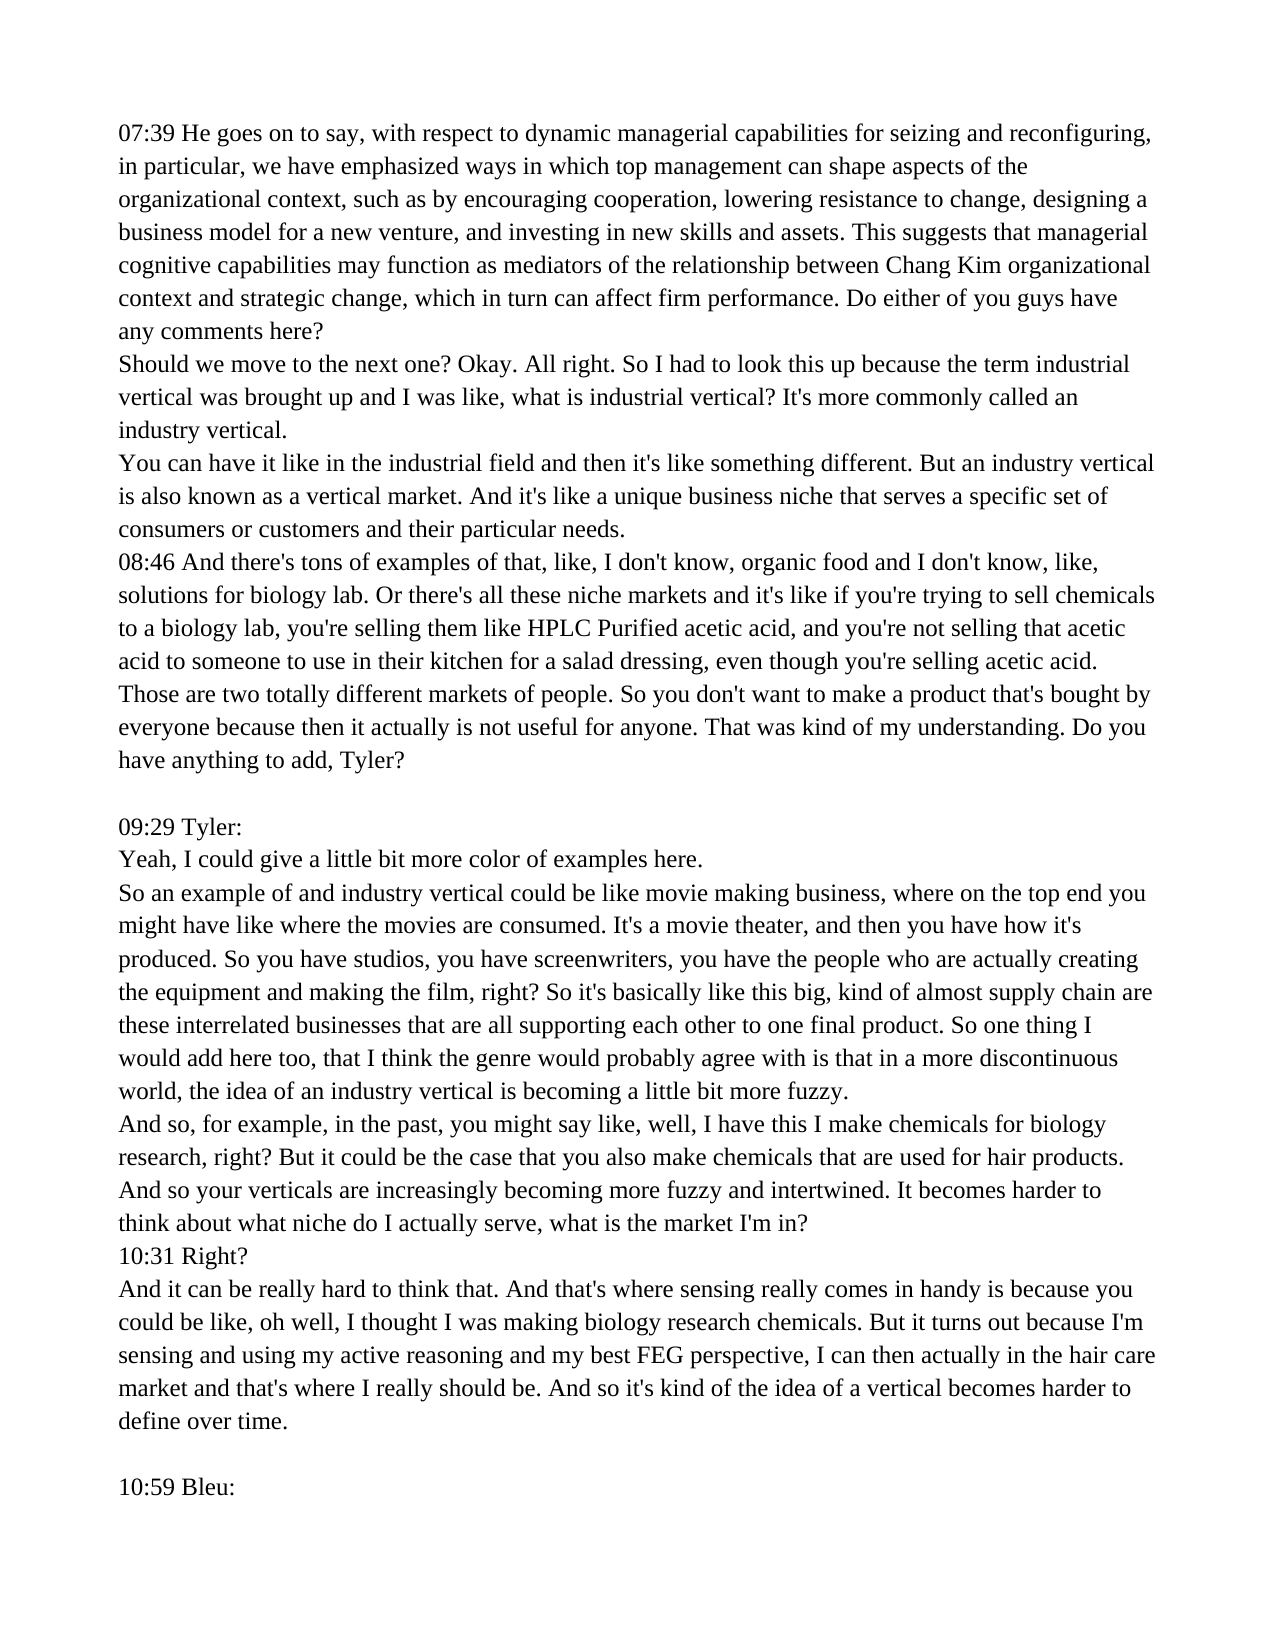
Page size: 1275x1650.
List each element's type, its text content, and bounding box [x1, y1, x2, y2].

text 10:31 Right? [118, 1241, 1157, 1269]
text 10:59 Bleu: [118, 1472, 1157, 1501]
text Should we move to the next one? Okay. All right. So I had to look this up because the term industrial vertical was brought up and I was like, what is industrial vertical? It's more commonly called an industry vertical. [118, 349, 1157, 444]
text You can have it like in the industrial field and then it's like something different. But an industry vertical is also known as a vertical market. And it's like a unique business niche that serves a specific set of consumers or customers and their particular needs. [118, 448, 1157, 543]
text 09:29 Tyler: [118, 812, 1157, 840]
text 07:39 He goes on to say, with respect to dynamic managerial capabilities for seizing and reconfiguring, in particular, we have emphasized ways in which top management can shape aspects of the organizational context, such as by encouraging cooperation, lowering resistance to change, designing a business model for a new venture, and investing in new skills and assets. This suggests that managerial cognitive capabilities may function as mediators of the relationship between Chang Kim organizational context and strategic change, which in turn can affect firm performance. Do either of you guys have any comments here? [118, 118, 1157, 345]
text And it can be really hard to think that. And that's where sensing really comes in handy is because you could be like, oh well, I thought I was making biology research chemicals. But it turns out because I'm sensing and using my active reasoning and my best FEG perspective, I can then actually in the hair care market and that's where I really should be. And so it's kind of the idea of a vertical becomes harder to define over time. [118, 1274, 1157, 1435]
text Yeah, I could give a little bit more color of examples here. [118, 844, 1157, 873]
text And so, for example, in the past, you might say like, well, I have this I make chemicals for biology research, right? But it could be the case that you also make chemicals that are used for hair products. And so your verticals are increasingly becoming more fuzzy and intertwined. It becomes harder to think about what niche do I actually serve, what is the market I'm in? [118, 1109, 1157, 1237]
text Those are two totally different markets of people. So you don't want to make a product that's bought by everyone because then it actually is not useful for anyone. That was kind of my understanding. Do you have anything to add, Tyler? [118, 679, 1157, 774]
text So an example of and industry vertical could be like movie making business, where on the top end you might have like where the movies are consumed. It's a movie theater, and then you have how it's produced. So you have studios, you have screenwriters, you have the people who are actually creating the equipment and making the film, right? So it's basically like this big, kind of almost supply chain are these interrelated businesses that are all supporting each other to one final product. So one thing I would add here too, that I think the genre would probably agree with is that in a more discontinuous world, the idea of an industry vertical is becoming a little bit more fuzzy. [118, 878, 1157, 1104]
text 08:46 And there's tons of examples of that, like, I don't know, organic food and I don't know, like, solutions for biology lab. Or there's all these niche markets and it's like if you're trying to sell chemicals to a biology lab, you're selling them like HPLC Purified acetic acid, and you're not selling that acetic acid to someone to use in their kitchen for a salad dressing, even though you're selling acetic acid. [118, 547, 1157, 675]
